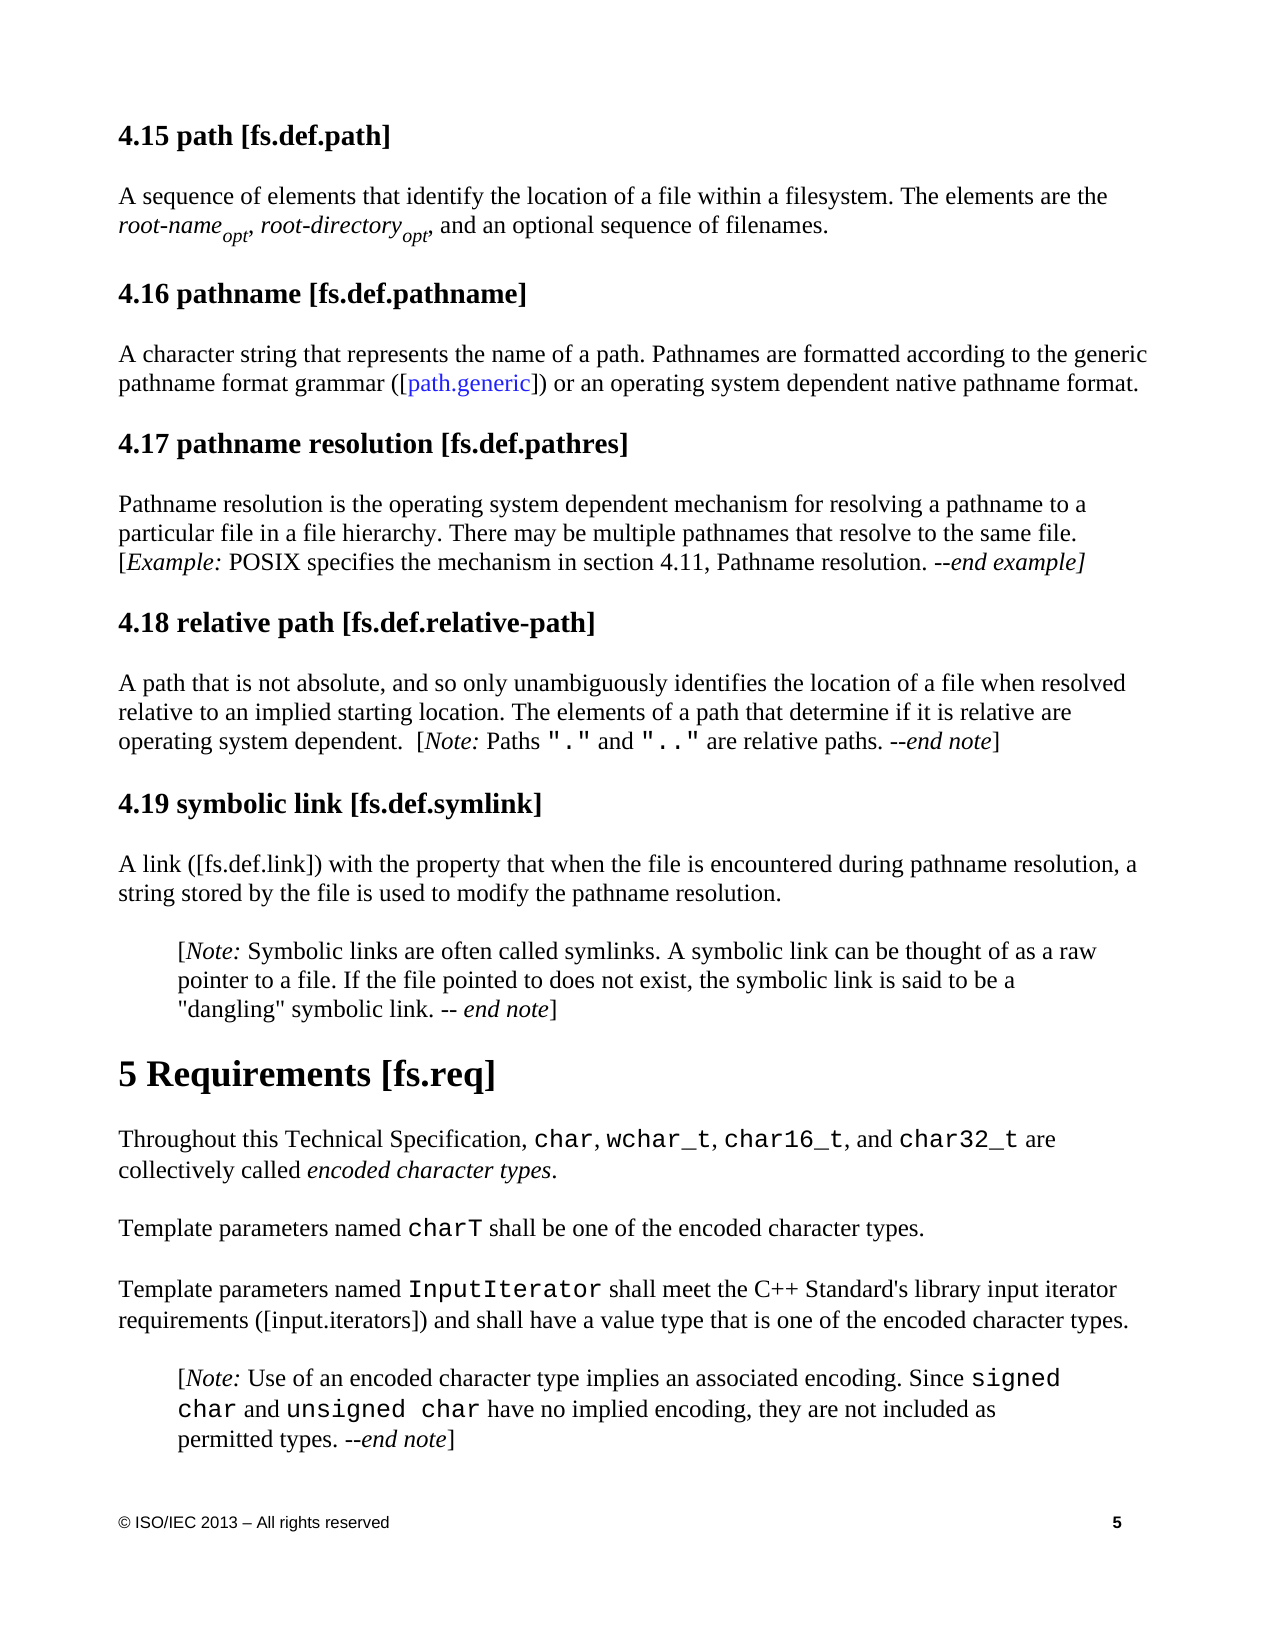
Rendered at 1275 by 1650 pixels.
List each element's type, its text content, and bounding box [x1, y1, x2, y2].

text A sequence of elements that identify the location of a file within a filesystem. The elements are the root-nameopt, root-directoryopt, and an optional sequence of filenames. [118, 181, 1157, 247]
text Pathname resolution is the operating system dependent mechanism for resolving a pathname to a particular file in a file hierarchy. There may be multiple pathnames that resolve to the same file. [Example: POSIX specifies the mechanism in section 4.11, Pathname resolution. --end example] [118, 489, 1157, 576]
subtitle 5 Requirements [fs.req] [118, 1052, 1157, 1095]
text [Note: Symbolic links are often called symlinks. A symbolic link can be thought of as a raw pointer to a file. If the file pointed to does not exist, the symbolic link is said to be a "dangling" symbolic link. -- end note] [177, 936, 1098, 1022]
text A character string that represents the name of a path. Pathnames are formatted according to the generic pathname format grammar ([path.generic]) or an operating system dependent native pathname format. [118, 339, 1157, 397]
subtitle 4.16 pathname [fs.def.pathname] [118, 277, 1157, 310]
text Template parameters named charT shall be one of the encoded character types. [118, 1213, 1157, 1244]
subtitle 4.17 pathname resolution [fs.def.pathres] [118, 427, 1157, 460]
text A path that is not absolute, and so only unambiguously identifies the location of a file when resolved relative to an implied starting location. The elements of a path that determine if it is relative are operating system dependent. [Note: Paths "." and ".." are relative paths. --end note] [118, 668, 1157, 757]
subtitle 4.19 symbolic link [fs.def.symlink] [118, 786, 1157, 820]
text Template parameters named InputIterator shall meet the C++ Standard's library input iterator requirements ([input.iterators]) and shall have a value type that is one of the encoded character types. [118, 1274, 1157, 1333]
subtitle 4.15 path [fs.def.path] [118, 118, 1157, 152]
text Throughout this Technical Specification, char, wchar_t, char16_t, and char32_t are collectively called encoded character types. [118, 1124, 1157, 1184]
text [Note: Use of an encoded character type implies an associated encoding. Since signed char and unsigned char have no implied encoding, they are not included as permitted types. --end note] [177, 1363, 1098, 1453]
text A link ([fs.def.link]) with the property that when the file is encountered during pathname resolution, a string stored by the file is used to modify the pathname resolution. [118, 849, 1157, 907]
subtitle 4.18 relative path [fs.def.relative-path] [118, 605, 1157, 639]
